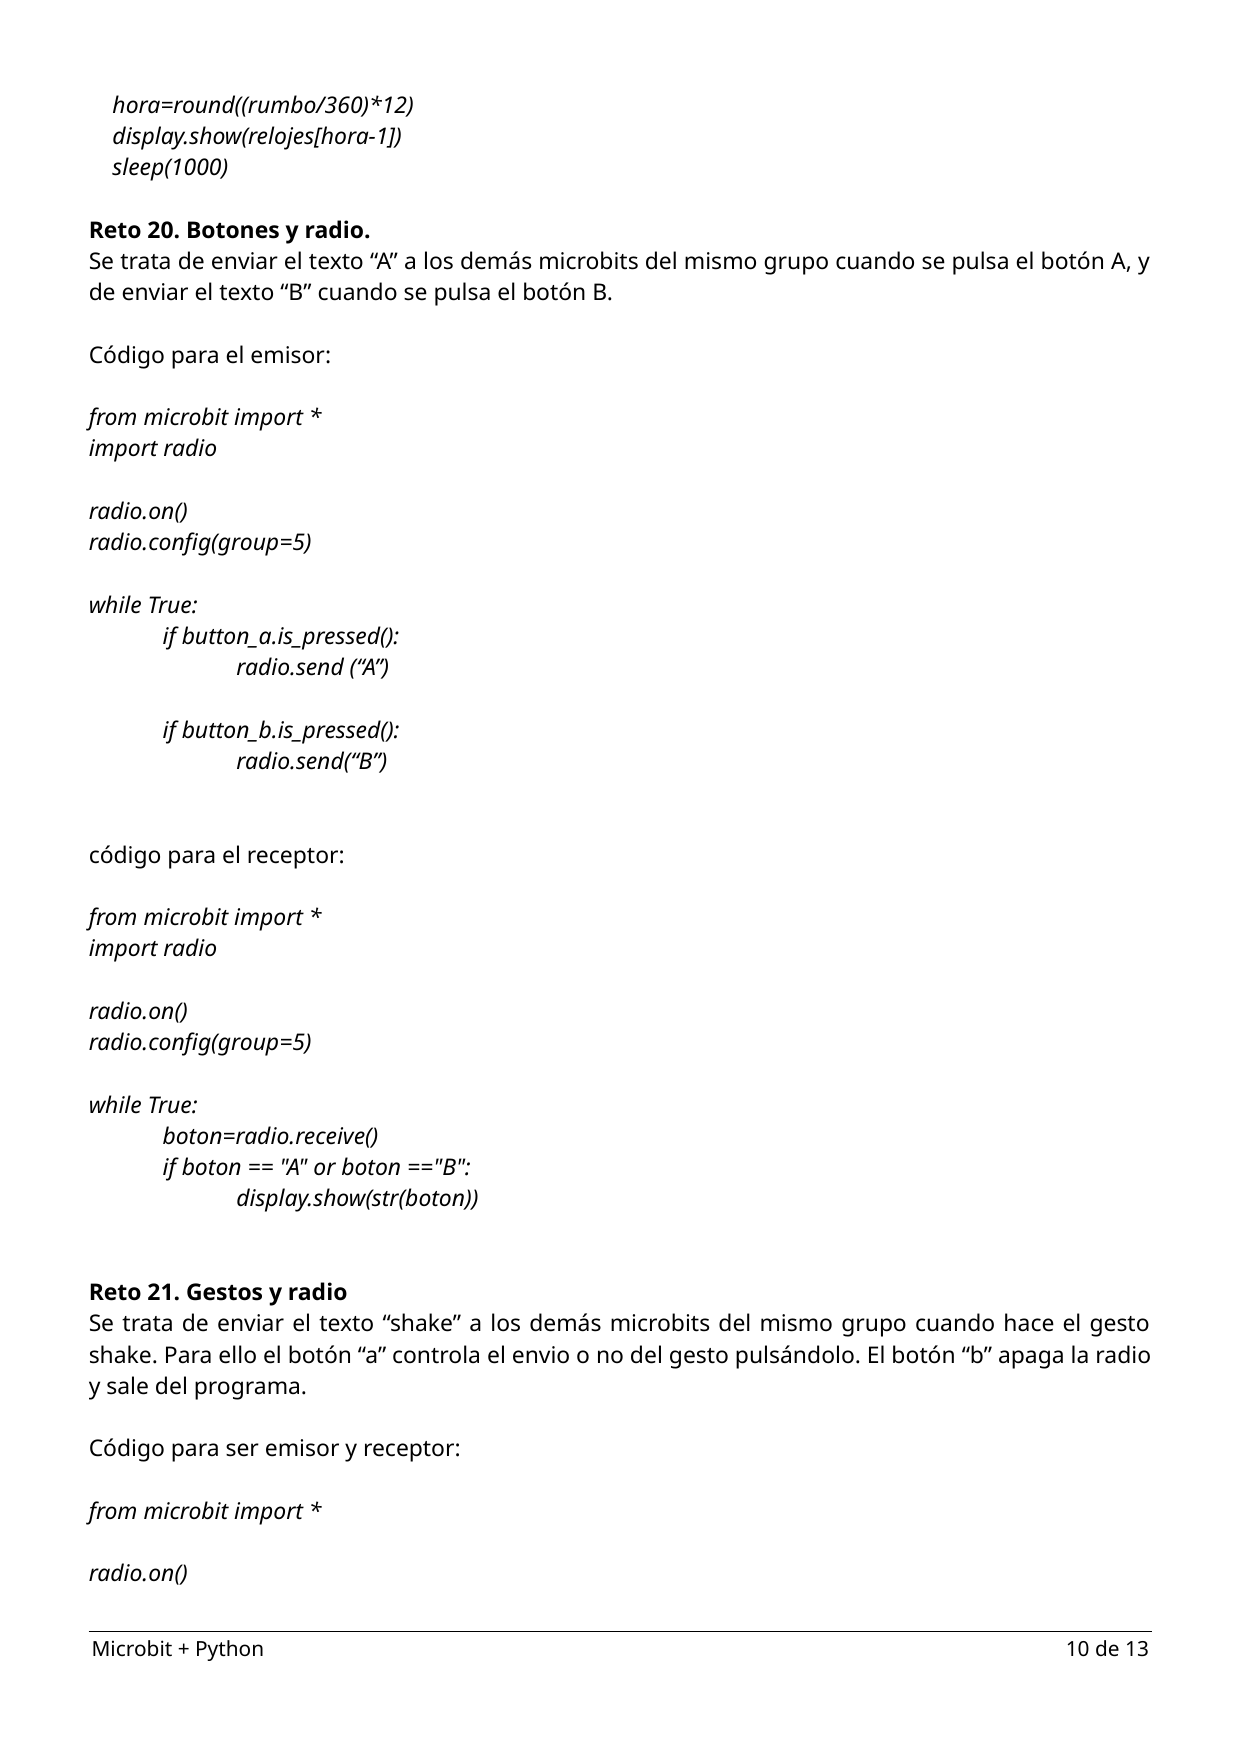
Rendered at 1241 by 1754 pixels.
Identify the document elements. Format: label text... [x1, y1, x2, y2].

text radio.on() [88, 495, 1152, 526]
text import radio [88, 932, 1152, 963]
text display.show(relojes[hora-1]) [88, 120, 1152, 151]
text radio.on() [88, 1557, 1152, 1588]
text Código para el emisor: [88, 338, 1152, 370]
text boton=radio.receive() [88, 1120, 1152, 1151]
text código para el receptor: [88, 838, 1152, 870]
text hora=round((rumbo/360)*12) [88, 88, 1152, 120]
text display.show(str(boton)) [88, 1182, 1152, 1213]
text radio.on() [88, 995, 1152, 1026]
text while True: [88, 588, 1152, 620]
text radio.config(group=5) [88, 1026, 1152, 1057]
text radio.send (“A”) [88, 651, 1152, 682]
text import radio [88, 432, 1152, 463]
text sleep(1000) [88, 151, 1152, 182]
text if boton == "A" or boton =="B": [88, 1151, 1152, 1182]
text from microbit import * [88, 901, 1152, 932]
text Reto 20. Botones y radio. [88, 213, 1152, 245]
text Código para ser emisor y receptor: [88, 1432, 1152, 1463]
text Se trata de enviar el texto “A” a los demás microbits del mismo grupo cuando se pulsa el botón A, y de enviar el texto “B” cuando se pulsa el botón B. [88, 245, 1152, 307]
text Reto 21. Gestos y radio [88, 1276, 1152, 1307]
text Se trata de enviar el texto “shake” a los demás microbits del mismo grupo cuando hace el gesto shake. Para ello el botón “a” controla el envio o no del gesto pulsándolo. El botón “b” apaga la radio y sale del programa. [88, 1307, 1152, 1401]
text radio.config(group=5) [88, 526, 1152, 557]
text from microbit import * [88, 401, 1152, 432]
text if button_a.is_pressed(): [88, 620, 1152, 651]
text from microbit import * [88, 1495, 1152, 1526]
text if button_b.is_pressed(): [88, 713, 1152, 745]
text while True: [88, 1088, 1152, 1120]
text radio.send(“B”) [88, 745, 1152, 776]
